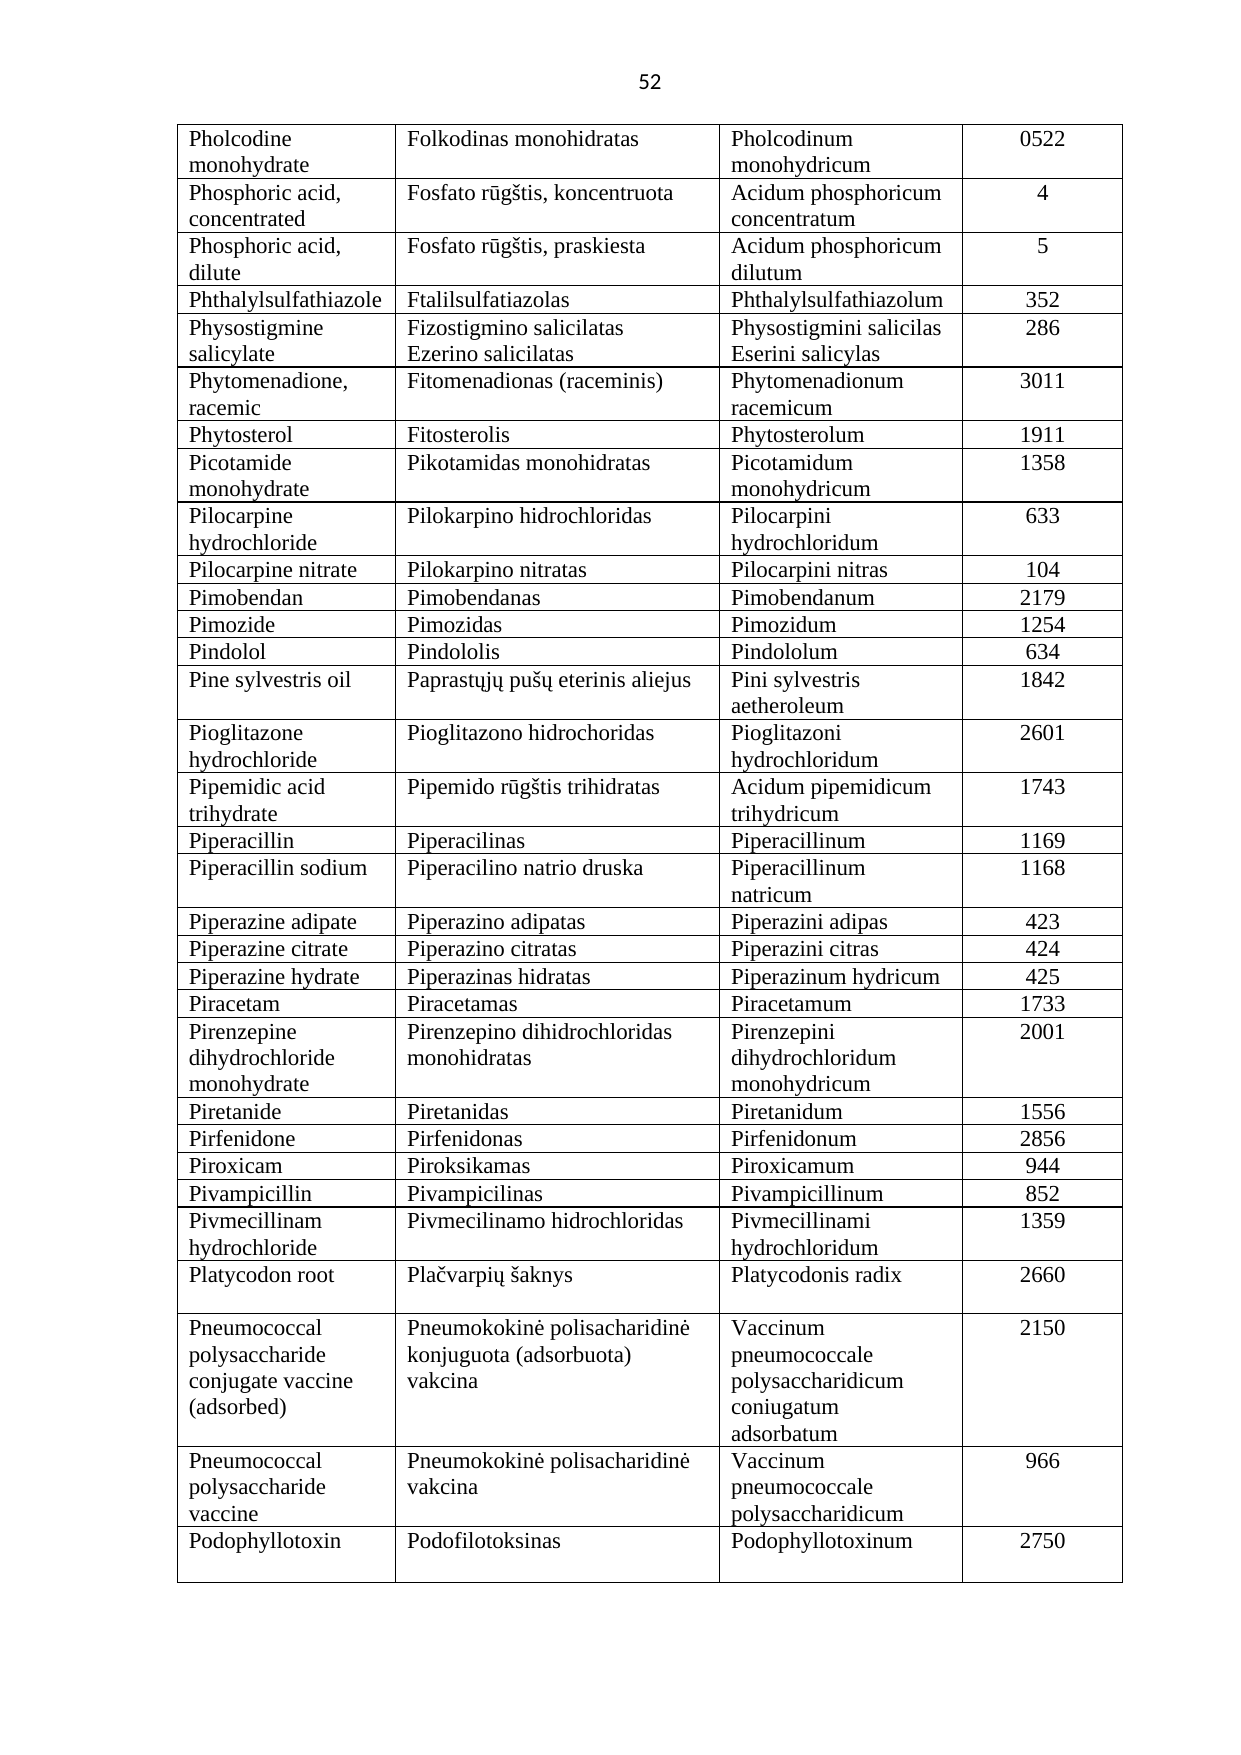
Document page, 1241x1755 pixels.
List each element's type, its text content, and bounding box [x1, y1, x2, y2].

table_cell 5 [963, 233, 1122, 285]
table_cell Pivmecillinami hydrochloridum [720, 1208, 962, 1260]
table_cell Phthalylsulfathiazolum [720, 286, 962, 313]
table_cell Pilocarpini nitras [720, 556, 962, 582]
table_cell 1359 [963, 1208, 1122, 1260]
table_cell Pini sylvestris aetheroleum [720, 666, 962, 718]
table_cell Pimobendanum [720, 584, 962, 610]
table_cell Picotamide monohydrate [178, 449, 395, 501]
table_cell Acidum phosphoricum dilutum [720, 233, 962, 285]
table_cell Piperazini citras [720, 936, 962, 962]
table_cell Piperazine citrate [178, 936, 395, 962]
table_cell Piperacillinum [720, 827, 962, 853]
table_cell 2179 [963, 584, 1122, 610]
table_cell Piroxicam [178, 1153, 395, 1179]
table_cell Platycodon root [178, 1261, 395, 1313]
table_cell 2150 [963, 1314, 1122, 1446]
table_cell Pneumococcal polysaccharide vaccine [178, 1447, 395, 1526]
table_cell Phosphoric acid, concentrated [178, 179, 395, 232]
table_cell Pimobendan [178, 584, 395, 610]
table_cell Physostigmini salicilas Eserini salicylas [720, 314, 962, 366]
table_cell Pivmecillinam hydrochloride [178, 1208, 395, 1260]
table_cell Piretanide [178, 1098, 395, 1124]
table_cell Pilocarpine hydrochloride [178, 503, 395, 555]
table_cell 2660 [963, 1261, 1122, 1313]
table_cell Fosfato rūgštis, praskiesta [396, 233, 719, 285]
table_cell 852 [963, 1180, 1122, 1206]
table_cell Piperacilino natrio druska [396, 854, 719, 907]
table_cell Pimozide [178, 611, 395, 637]
table_cell Pivmecilinamo hidrochloridas [396, 1208, 719, 1260]
table_cell 944 [963, 1153, 1122, 1179]
table_cell Pivampicilinas [396, 1180, 719, 1206]
table_cell 633 [963, 503, 1122, 555]
table_cell 2750 [963, 1527, 1122, 1582]
table_cell 2001 [963, 1018, 1122, 1097]
table_cell 423 [963, 908, 1122, 934]
table_cell Plačvarpių šaknys [396, 1261, 719, 1313]
table_cell Fosfato rūgštis, koncentruota [396, 179, 719, 232]
table_cell Paprastųjų pušų eterinis aliejus [396, 666, 719, 718]
table_cell 1733 [963, 990, 1122, 1017]
table_cell 424 [963, 936, 1122, 962]
table_cell Piracetam [178, 990, 395, 1017]
table_cell Podophyllotoxinum [720, 1527, 962, 1582]
table_cell Phytosterol [178, 421, 395, 448]
table_cell Physostigmine salicylate [178, 314, 395, 366]
table_cell Piroksikamas [396, 1153, 719, 1179]
table_cell Piretanidum [720, 1098, 962, 1124]
table_cell 352 [963, 286, 1122, 313]
table_cell Pioglitazone hydrochloride [178, 720, 395, 772]
table_cell Piperazino citratas [396, 936, 719, 962]
table_cell Pilokarpino hidrochloridas [396, 503, 719, 555]
table_cell 1358 [963, 449, 1122, 501]
table_cell Podophyllotoxin [178, 1527, 395, 1582]
table_cell Pirenzepine dihydrochloride monohydrate [178, 1018, 395, 1097]
table_cell 3011 [963, 368, 1122, 420]
table_cell Pneumokokinė polisacharidinė vakcina [396, 1447, 719, 1526]
table_cell Acidum pipemidicum trihydricum [720, 773, 962, 826]
table_cell 1842 [963, 666, 1122, 718]
table_cell Vaccinum pneumococcale polysaccharidicum [720, 1447, 962, 1526]
table_cell Piperazinum hydricum [720, 963, 962, 989]
table_cell Vaccinum pneumococcale polysaccharidicum coniugatum adsorbatum [720, 1314, 962, 1446]
table_cell Pioglitazono hidrochoridas [396, 720, 719, 772]
table_cell Fizostigmino salicilatas Ezerino salicilatas [396, 314, 719, 366]
table_cell Pipemido rūgštis trihidratas [396, 773, 719, 826]
table_cell Pneumococcal polysaccharide conjugate vaccine (adsorbed) [178, 1314, 395, 1446]
table_cell Piroxicamum [720, 1153, 962, 1179]
table_cell 0522 [963, 125, 1122, 178]
table_cell Phthalylsulfathiazole [178, 286, 395, 313]
table_cell Picotamidum monohydricum [720, 449, 962, 501]
table_cell Piperazine hydrate [178, 963, 395, 989]
table_cell 2856 [963, 1125, 1122, 1152]
table_cell Acidum phosphoricum concentratum [720, 179, 962, 232]
table_cell Platycodonis radix [720, 1261, 962, 1313]
table_cell Pirfenidonas [396, 1125, 719, 1152]
table_cell 1911 [963, 421, 1122, 448]
table_cell Pilokarpino nitratas [396, 556, 719, 582]
table_cell 634 [963, 638, 1122, 665]
table_cell Ftalilsulfatiazolas [396, 286, 719, 313]
table_cell 1254 [963, 611, 1122, 637]
table_cell Fitomenadionas (raceminis) [396, 368, 719, 420]
table_cell Phytosterolum [720, 421, 962, 448]
table_cell 1743 [963, 773, 1122, 826]
table_cell Pine sylvestris oil [178, 666, 395, 718]
table_cell Piperazine adipate [178, 908, 395, 934]
table_cell Pikotamidas monohidratas [396, 449, 719, 501]
table_cell Pimozidas [396, 611, 719, 637]
table_cell Folkodinas monohidratas [396, 125, 719, 178]
table_cell Piperacillinum natricum [720, 854, 962, 907]
table_cell Pirfenidone [178, 1125, 395, 1152]
table_cell Piretanidas [396, 1098, 719, 1124]
table_cell Pirenzepino dihidrochloridas monohidratas [396, 1018, 719, 1097]
table_cell Fitosterolis [396, 421, 719, 448]
table_cell Pilocarpini hydrochloridum [720, 503, 962, 555]
table_cell Pivampicillinum [720, 1180, 962, 1206]
table_cell Pirfenidonum [720, 1125, 962, 1152]
table_cell Podofilotoksinas [396, 1527, 719, 1582]
table_cell 1169 [963, 827, 1122, 853]
table_cell Pholcodinum monohydricum [720, 125, 962, 178]
table_cell Piperazinas hidratas [396, 963, 719, 989]
table_cell Pneumokokinė polisacharidinė konjuguota (adsorbuota) vakcina [396, 1314, 719, 1446]
table_cell Phytomenadionum racemicum [720, 368, 962, 420]
table_cell Piperacillin sodium [178, 854, 395, 907]
table_cell 425 [963, 963, 1122, 989]
table_cell Piracetamas [396, 990, 719, 1017]
table_cell 1556 [963, 1098, 1122, 1124]
table_cell Pholcodine monohydrate [178, 125, 395, 178]
table_cell Pindololum [720, 638, 962, 665]
table_cell Pioglitazoni hydrochloridum [720, 720, 962, 772]
table_cell 286 [963, 314, 1122, 366]
table_cell 2601 [963, 720, 1122, 772]
table_cell Pimozidum [720, 611, 962, 637]
table_cell Phosphoric acid, dilute [178, 233, 395, 285]
table_cell Pivampicillin [178, 1180, 395, 1206]
table_cell Pilocarpine nitrate [178, 556, 395, 582]
table_cell 966 [963, 1447, 1122, 1526]
table_cell Piperacilinas [396, 827, 719, 853]
table_cell Piracetamum [720, 990, 962, 1017]
table_cell Piperazino adipatas [396, 908, 719, 934]
table_cell Pindololis [396, 638, 719, 665]
table_cell Pimobendanas [396, 584, 719, 610]
table_cell 104 [963, 556, 1122, 582]
table_cell Piperacillin [178, 827, 395, 853]
table_cell Piperazini adipas [720, 908, 962, 934]
table_cell 4 [963, 179, 1122, 232]
table_cell Pindolol [178, 638, 395, 665]
table_cell Pirenzepini dihydrochloridum monohydricum [720, 1018, 962, 1097]
table_cell Phytomenadione, racemic [178, 368, 395, 420]
table_cell 1168 [963, 854, 1122, 907]
table_cell Pipemidic acid trihydrate [178, 773, 395, 826]
